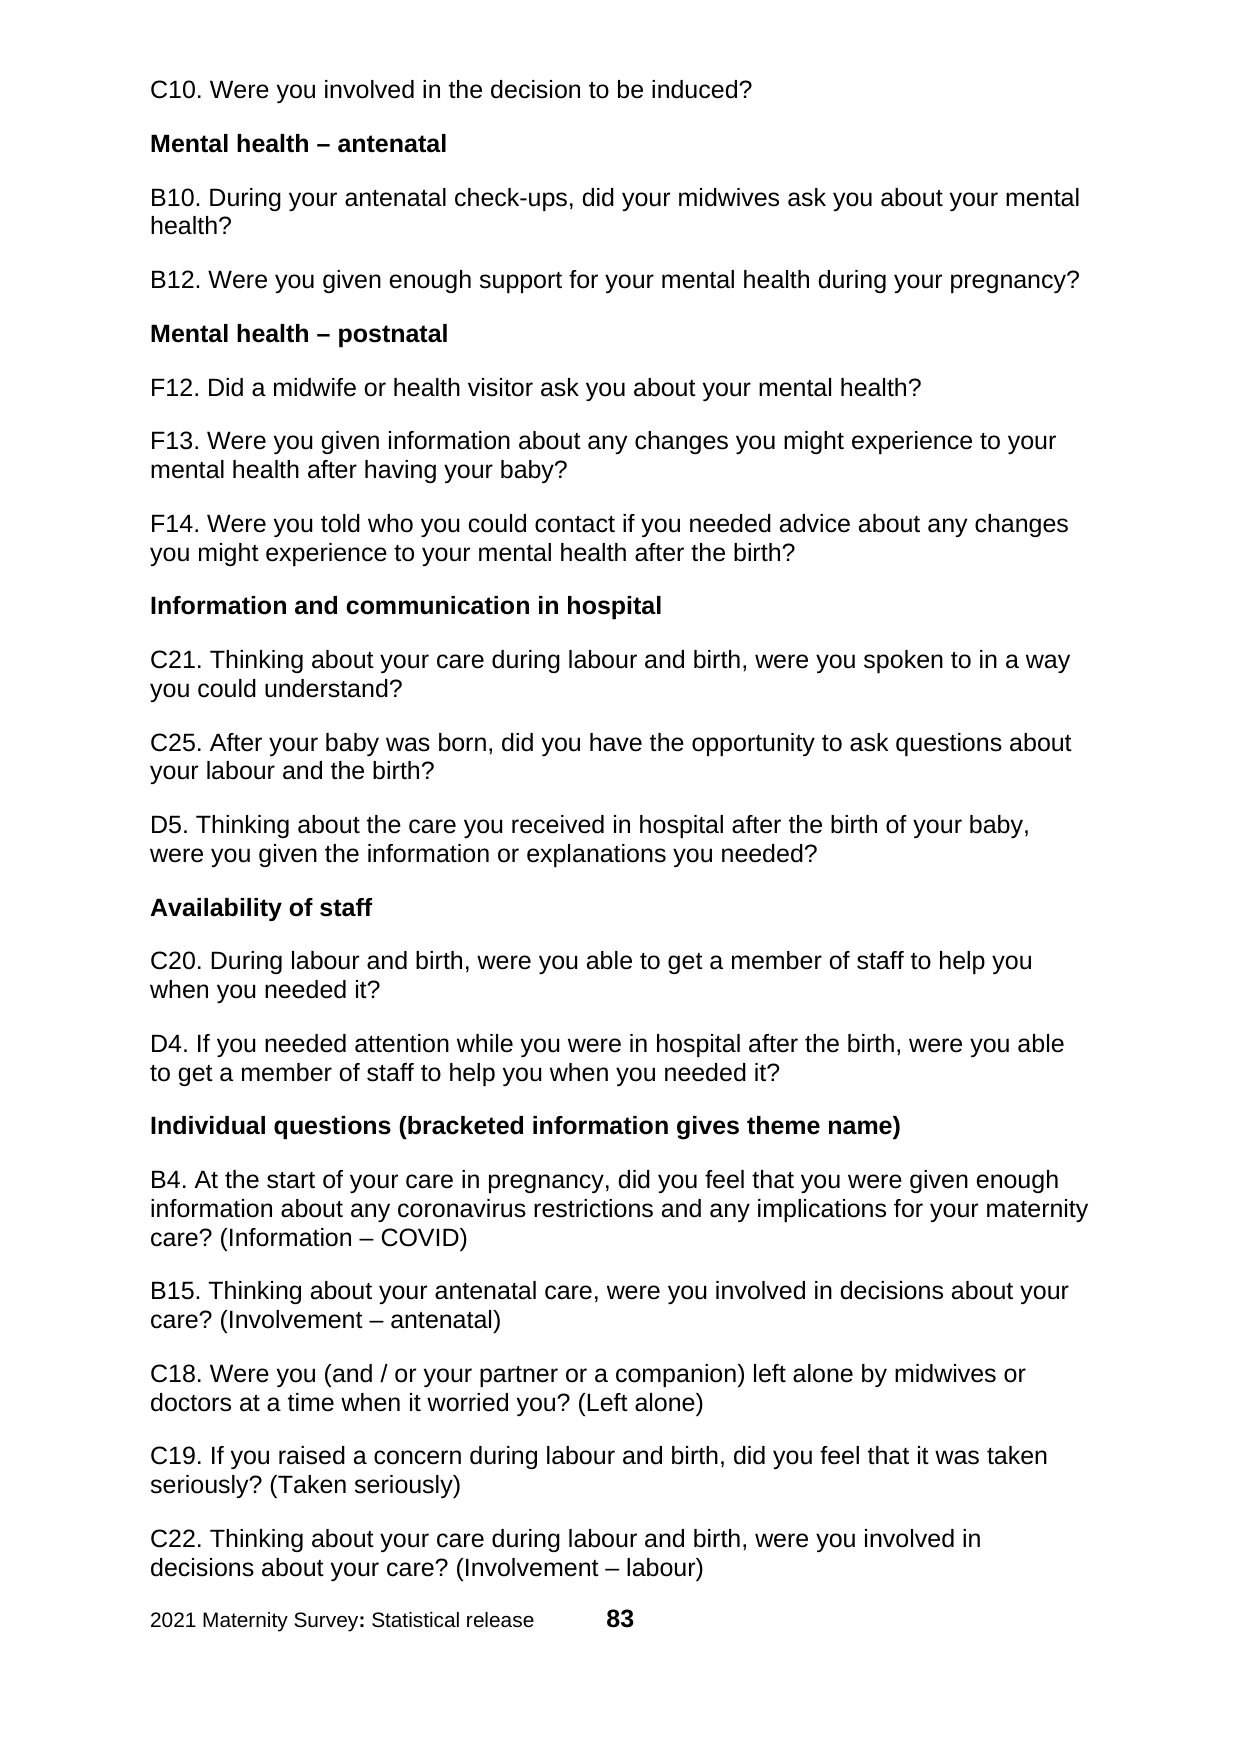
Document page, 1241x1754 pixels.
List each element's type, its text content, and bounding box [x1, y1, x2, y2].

text F12. Did a midwife or health visitor ask you about your mental health? [150, 372, 1090, 401]
text C20. During labour and birth, were you able to get a member of staff to help you when you needed it? [150, 946, 1090, 1004]
text C19. If you raised a concern during labour and birth, did you feel that it was taken seriously? (Taken seriously) [150, 1441, 1090, 1499]
text C22. Thinking about your care during labour and birth, were you involved in decisions about your care? (Involvement – labour) [150, 1524, 1090, 1581]
text C18. Were you (and / or your partner or a companion) left alone by midwives or doctors at a time when it worried you? (Left alone) [150, 1359, 1090, 1416]
text Mental health – antenatal [150, 129, 1090, 157]
text F13. Were you given information about any changes you might experience to your mental health after having your baby? [150, 426, 1090, 484]
text B4. At the start of your care in pregnancy, did you feel that you were given enough information about any coronavirus restrictions and any implications for your maternity care? (Information – COVID) [150, 1165, 1090, 1251]
text F14. Were you told who you could contact if you needed advice about any changes you might experience to your mental health after the birth? [150, 509, 1090, 566]
text B12. Were you given enough support for your mental health during your pregnancy? [150, 265, 1090, 294]
text Availability of staff [150, 892, 1090, 921]
text D4. If you needed attention while you were in hospital after the birth, were you able to get a member of staff to help you when you needed it? [150, 1029, 1090, 1086]
text C10. Were you involved in the decision to be induced? [150, 75, 1090, 104]
text B10. During your antenatal check-ups, did your midwives ask you about your mental health? [150, 182, 1090, 240]
text D5. Thinking about the care you received in hospital after the birth of your baby, were you given the information or explanations you needed? [150, 810, 1090, 867]
text C25. After your baby was born, did you have the opportunity to ask questions about your labour and the birth? [150, 727, 1090, 785]
text Individual questions (bracketed information gives theme name) [150, 1111, 1090, 1140]
text Mental health – postnatal [150, 319, 1090, 347]
text B15. Thinking about your antenatal care, were you involved in decisions about your care? (Involvement – antenatal) [150, 1276, 1090, 1334]
text C21. Thinking about your care during labour and birth, were you spoken to in a way you could understand? [150, 645, 1090, 702]
text Information and communication in hospital [150, 591, 1090, 620]
